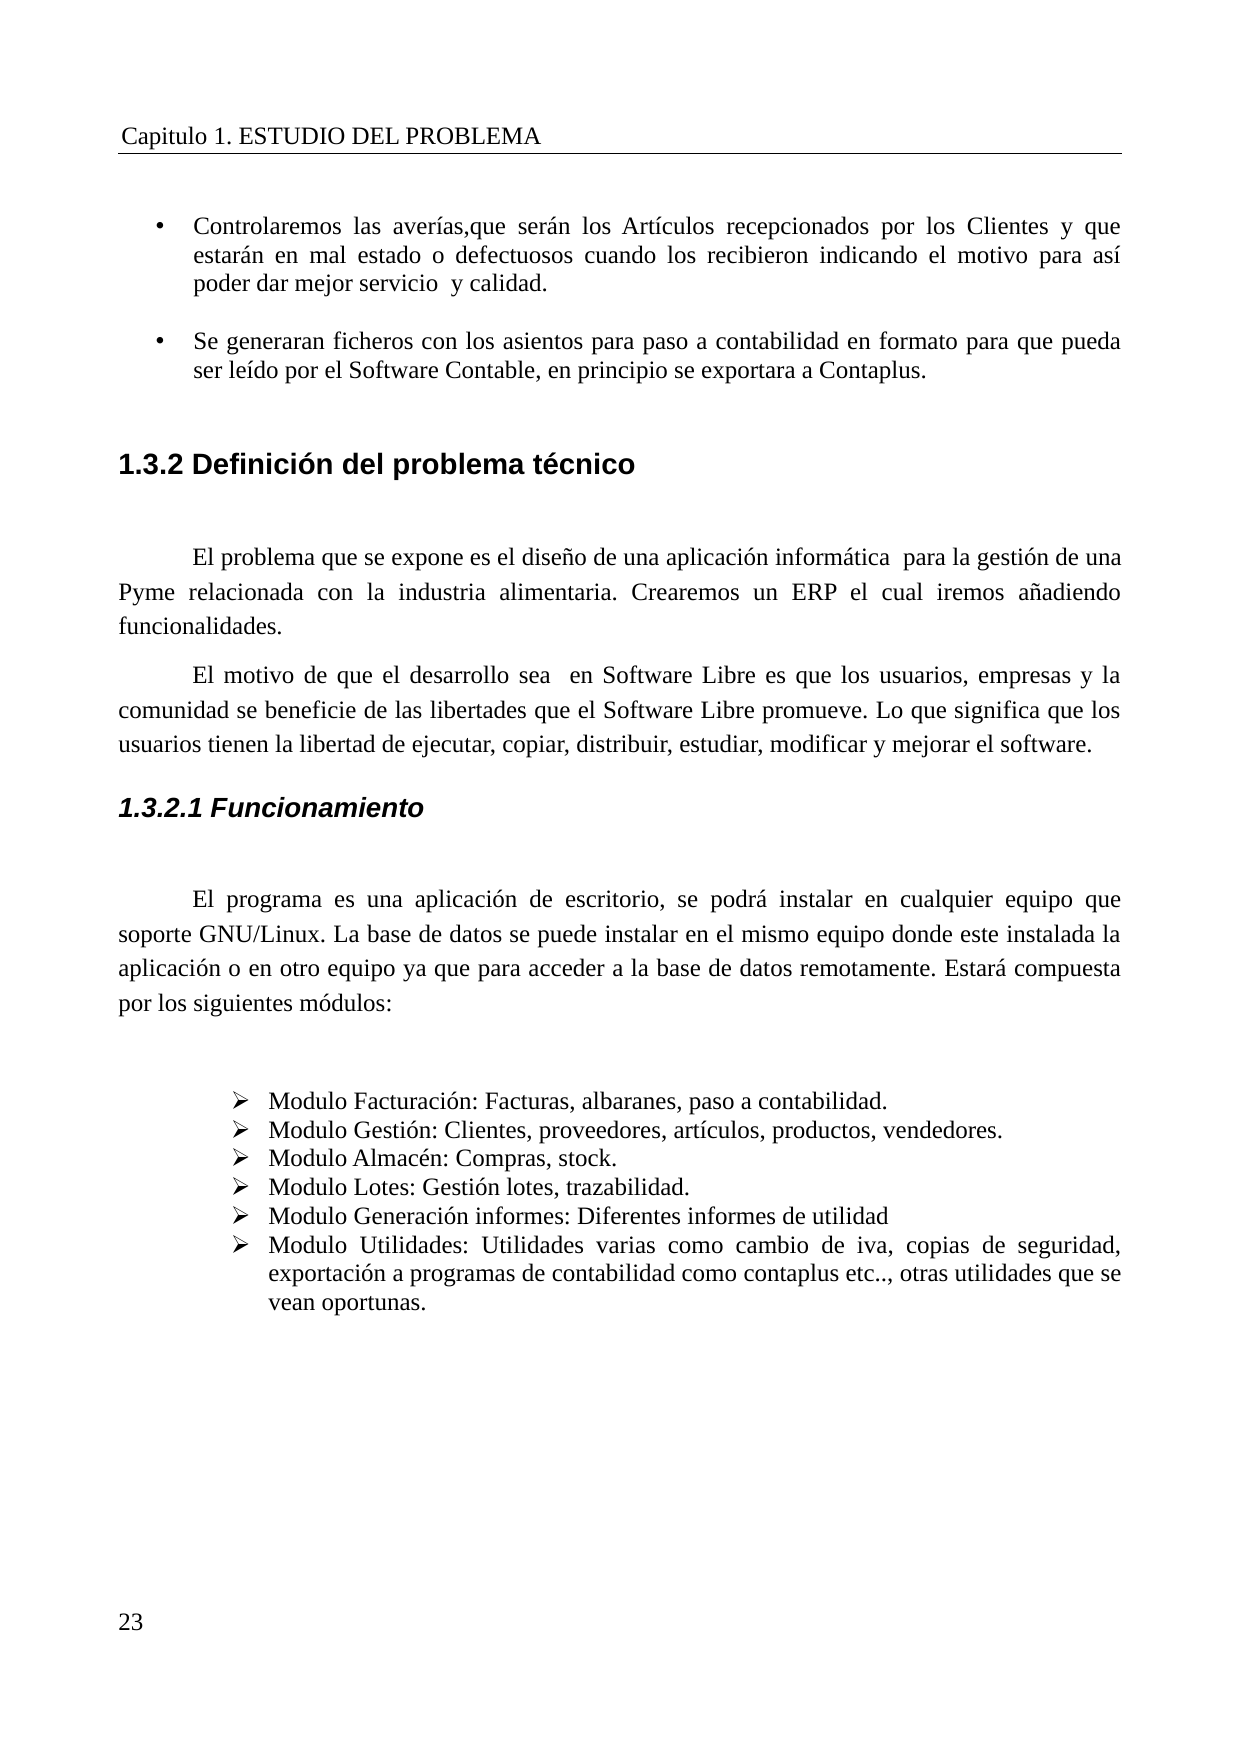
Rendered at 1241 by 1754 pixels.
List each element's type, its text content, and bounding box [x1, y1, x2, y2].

list Modulo Almacén: Compras, stock. [231, 1143, 1122, 1172]
list Modulo Utilidades: Utilidades varias como cambio de iva, copias de seguridad, exportación a programas de contabilidad como contaplus etc.., otras utilidades que se vean oportunas. [231, 1230, 1122, 1316]
list Modulo Generación informes: Diferentes informes de utilidad [231, 1201, 1122, 1230]
list Se generaran ficheros con los asientos para paso a contabilidad en formato para que pueda ser leído por el Software Contable, en principio se exportara a Contaplus. [156, 326, 1122, 383]
subtitle 1.3.2.1 Funcionamiento [118, 791, 1122, 823]
text El programa es una aplicación de escritorio, se podrá instalar en cualquier equipo que soporte GNU/Linux. La base de datos se puede instalar en el mismo equipo donde este instalada la aplicación o en otro equipo ya que para acceder a la base de datos remotamente. Estará compuesta por los siguientes módulos: [118, 884, 1122, 1017]
list Controlaremos las averías,que serán los Artículos recepcionados por los Clientes y que estarán en mal estado o defectuosos cuando los recibieron indicando el motivo para así poder dar mejor servicio y calidad. [156, 211, 1122, 297]
text El motivo de que el desarrollo sea en Software Libre es que los usuarios, empresas y la comunidad se beneficie de las libertades que el Software Libre promueve. Lo que significa que los usuarios tienen la libertad de ejecutar, copiar, distribuir, estudiar, modificar y mejorar el software. [118, 661, 1122, 758]
list Modulo Lotes: Gestión lotes, trazabilidad. [231, 1172, 1122, 1201]
text El problema que se expone es el diseño de una aplicación informática para la gestión de una Pyme relacionada con la industria alimentaria. Crearemos un ERP el cual iremos añadiendo funcionalidades. [118, 542, 1122, 640]
list Modulo Facturación: Facturas, albaranes, paso a contabilidad. [231, 1086, 1122, 1115]
subtitle 1.3.2 Definición del problema técnico [118, 447, 1122, 481]
list Modulo Gestión: Clientes, proveedores, artículos, productos, vendedores. [231, 1115, 1122, 1143]
